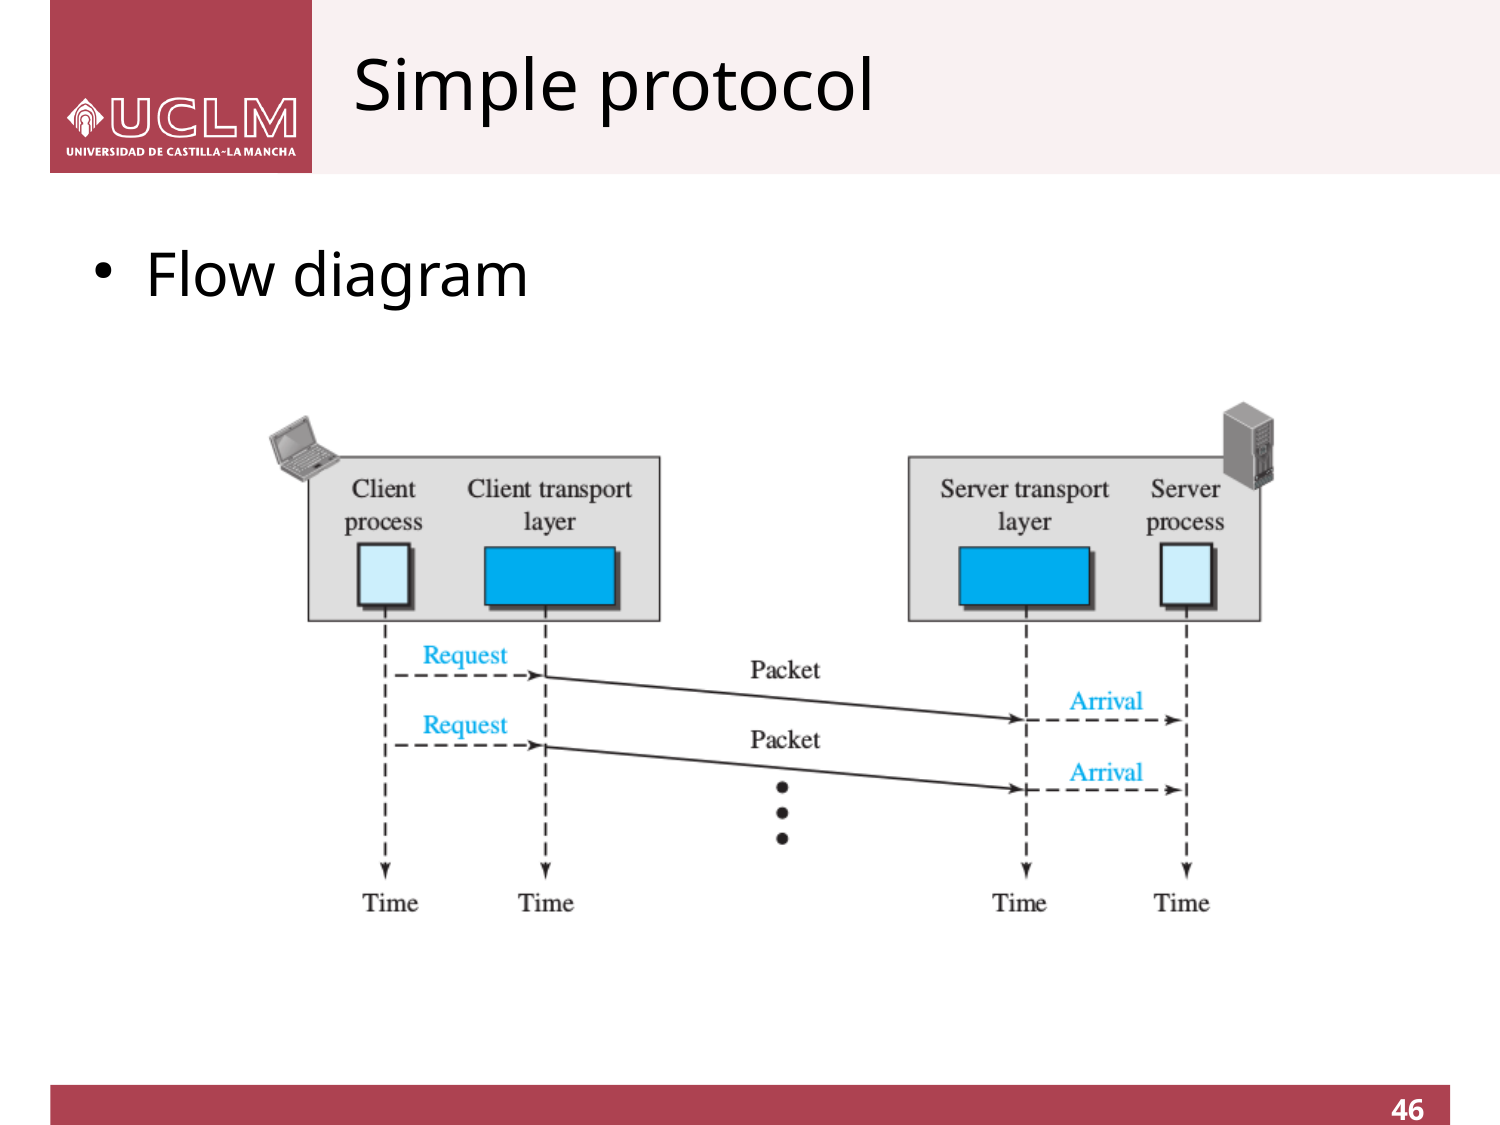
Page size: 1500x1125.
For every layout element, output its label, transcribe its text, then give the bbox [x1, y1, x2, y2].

picture [259, 395, 1286, 934]
picture [50, 0, 312, 173]
list Flow diagram [74, 231, 1425, 884]
title Simple protocol [353, 6, 1425, 168]
